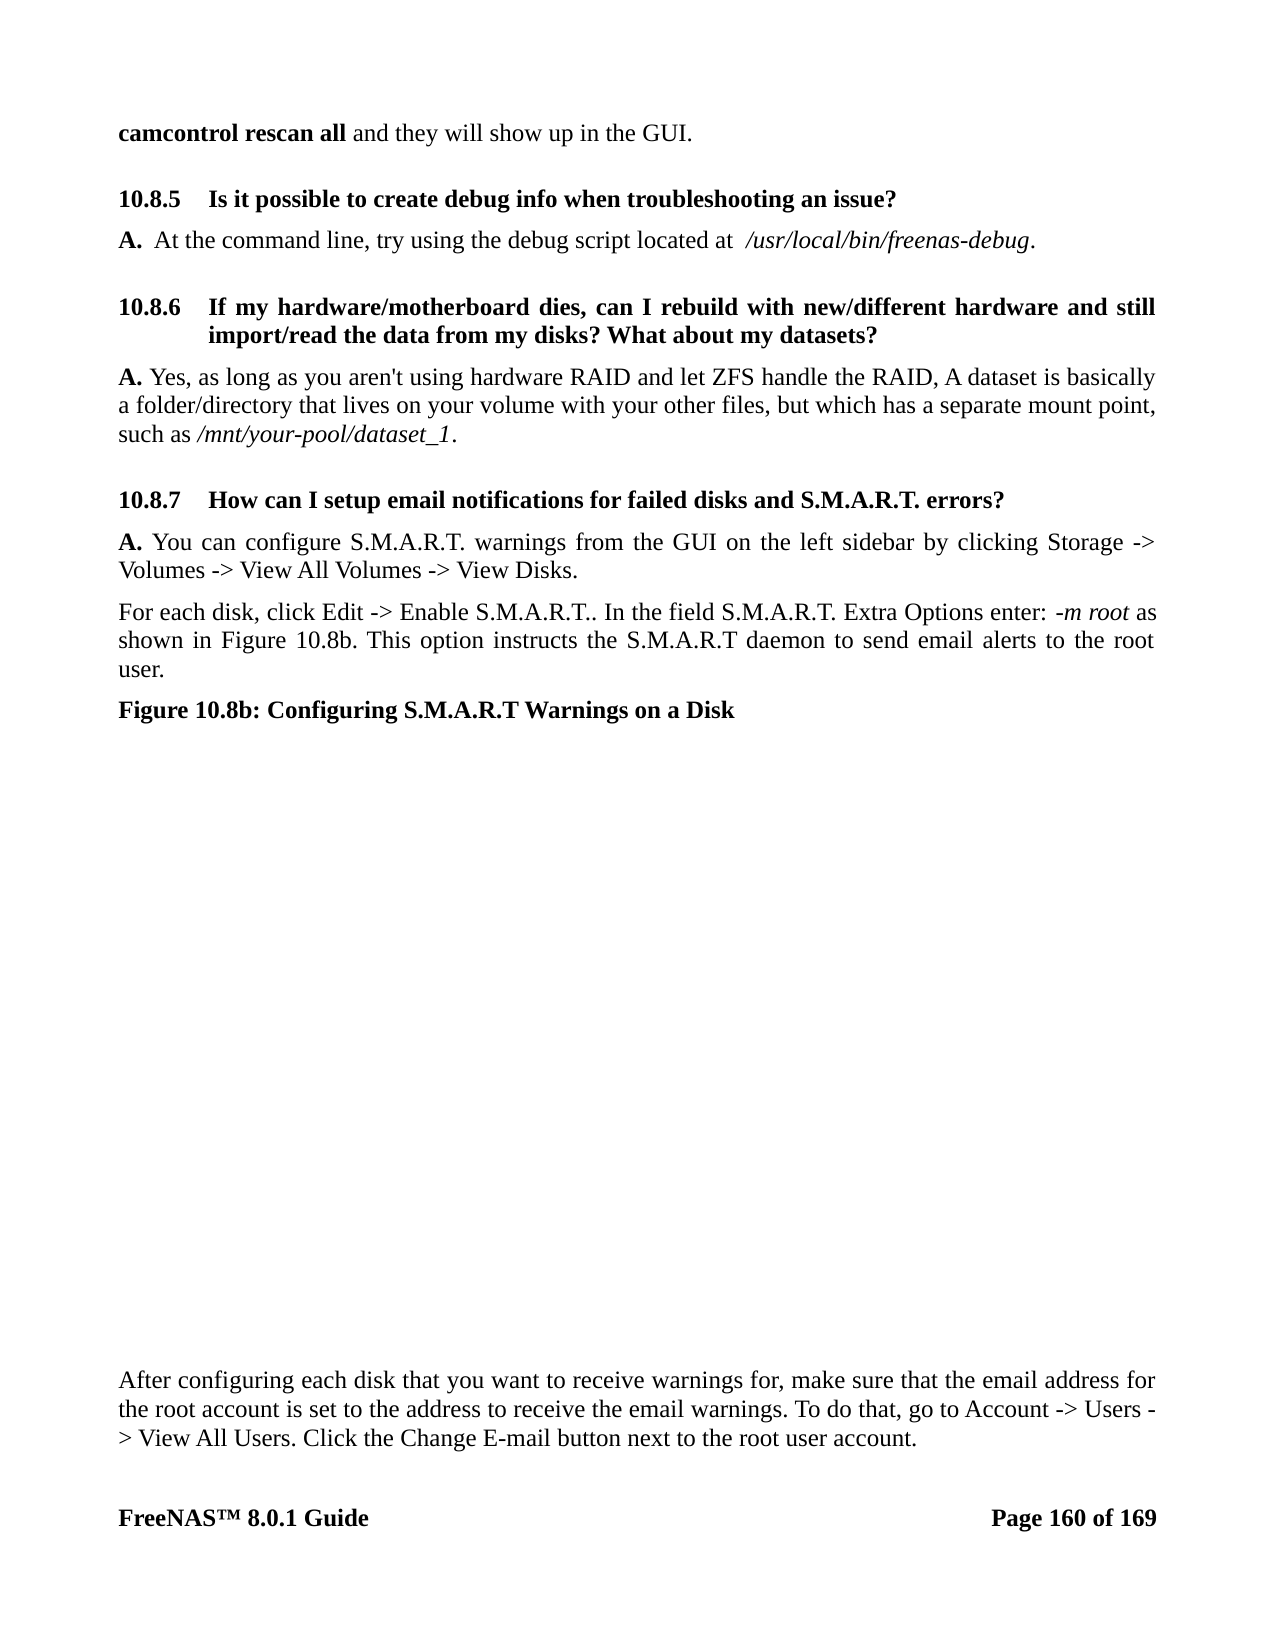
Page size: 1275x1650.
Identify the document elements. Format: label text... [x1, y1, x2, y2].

text After configuring each disk that you want to receive warnings for, make sure that the email address for the root account is set to the address to receive the email warnings. To do that, go to Account -> Users -> View All Users. Click the Change E-mail button next to the root user account. [118, 1366, 1157, 1452]
text camcontrol rescan all and they will show up in the GUI. [118, 118, 1157, 147]
text A. At the command line, try using the debug script located at /usr/local/bin/freenas-debug. [118, 226, 1157, 254]
text Figure 10.8b: Configuring S.M.A.R.T Warnings on a Disk [118, 696, 1157, 724]
subtitle How can I setup email notifications for failed disks and S.M.A.R.T. errors? [118, 486, 1157, 514]
text A. You can configure S.M.A.R.T. warnings from the GUI on the left sidebar by clicking Storage -> Volumes -> View All Volumes -> View Disks. [118, 527, 1157, 584]
subtitle Is it possible to create debug info when troubleshooting an issue? [118, 184, 1157, 213]
text A. Yes, as long as you aren't using hardware RAID and let ZFS handle the RAID, A dataset is basically a folder/directory that lives on your volume with your other files, but which has a separate mount point, such as /mnt/your-pool/dataset_1. [118, 362, 1157, 448]
text For each disk, click Edit -> Enable S.M.A.R.T.. In the field S.M.A.R.T. Extra Options enter: -m root as shown in Figure 10.8b. This option instructs the S.M.A.R.T daemon to send email alerts to the root user. [118, 597, 1157, 683]
subtitle If my hardware/motherboard dies, can I rebuild with new/different hardware and still import/read the data from my disks? What about my datasets? [118, 292, 1157, 349]
